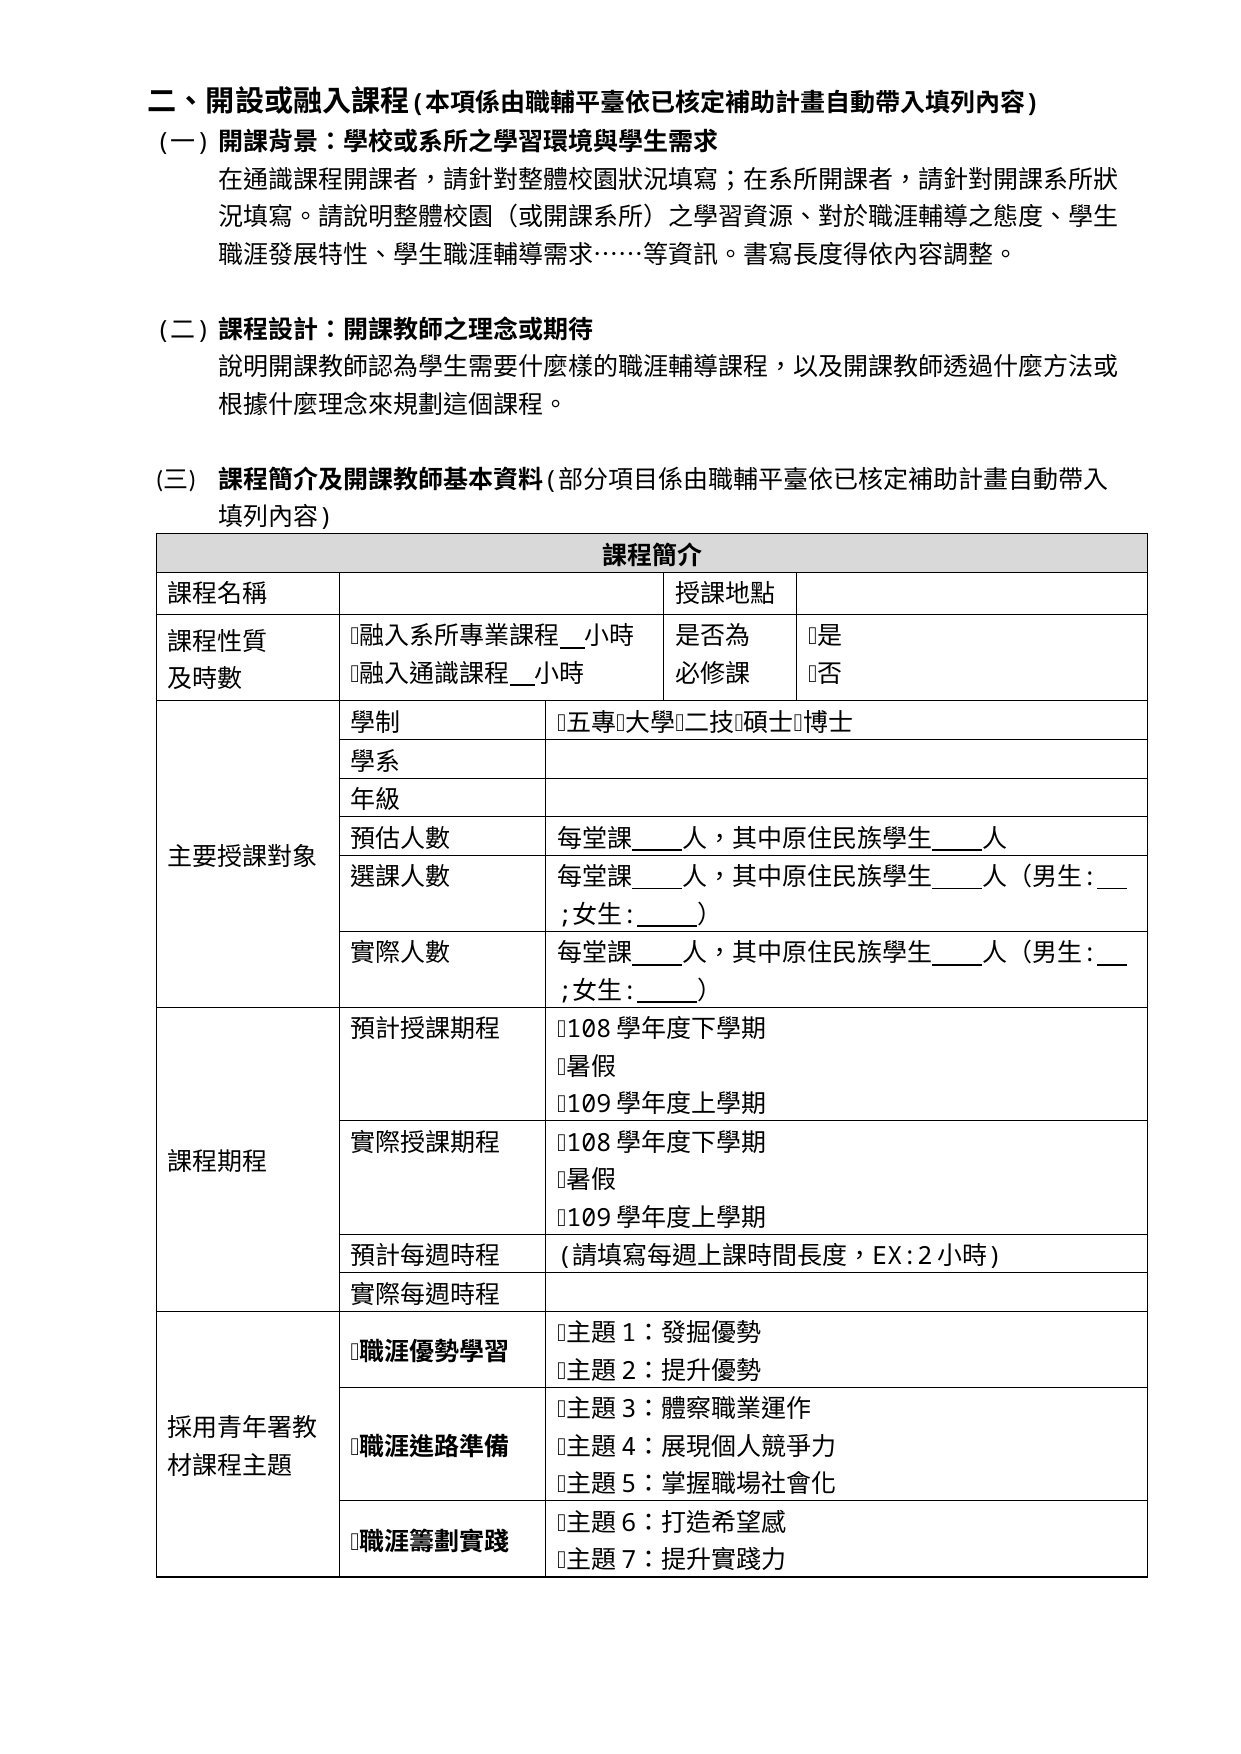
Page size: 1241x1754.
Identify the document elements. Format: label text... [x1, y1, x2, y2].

table_cell 每堂課 人，其中原住民族學生 人 [546, 817, 1147, 854]
table_cell 選課人數 [340, 856, 545, 931]
table_cell 是 否 [797, 615, 1147, 700]
table_cell 主題3：體察職業運作 主題4：展現個人競爭力 主題5：掌握職場社會化 [546, 1388, 1147, 1500]
table_cell 五專大學二技碩士博士 [546, 701, 1147, 739]
table_cell 課程名稱 [157, 573, 339, 614]
table_cell 實際每週時程 [340, 1273, 545, 1311]
table_cell 每堂課 人，其中原住民族學生 人（男生: ;女生: ） [546, 856, 1147, 931]
table_cell 學系 [340, 740, 545, 777]
table_cell 職涯優勢學習 [340, 1312, 545, 1387]
table_cell 融入系所專業課程 小時 融入通識課程 小時 [340, 615, 663, 700]
text 在通識課程開課者，請針對整體校園狀況填寫；在系所開課者，請針對開課系所狀況填寫。請說明整體校園（或開課系所）之學習資源、對於職涯輔導之態度、學生職涯發展特性、學生職涯輔導需求……等資訊。書寫長度得依內容調整。 [218, 158, 1122, 271]
table_cell 主要授課對象 [157, 701, 339, 1007]
table_cell [340, 573, 663, 614]
table_cell 實際人數 [340, 932, 545, 1007]
table_cell 課程性質 及時數 [157, 615, 339, 700]
table_cell [546, 740, 1147, 777]
table_cell [797, 573, 1147, 614]
table_cell 預計每週時程 [340, 1235, 545, 1272]
table_cell 主題6：打造希望感 主題7：提升實踐力 [546, 1501, 1147, 1576]
table_cell 職涯進路準備 [340, 1388, 545, 1500]
table_cell 主題1：發掘優勢 主題2：提升優勢 [546, 1312, 1147, 1387]
table_cell 108學年度下學期 暑假 109學年度上學期 [546, 1121, 1147, 1234]
table_cell 預計授課期程 [340, 1008, 545, 1120]
table_cell 108學年度下學期 暑假 109學年度上學期 [546, 1008, 1147, 1120]
table_cell 每堂課 人，其中原住民族學生 人（男生: ;女生: ） [546, 932, 1147, 1007]
text 二、開設或融入課程(本項係由職輔平臺依已核定補助計畫自動帶入填列內容) [118, 75, 1122, 121]
list 課程設計：開課教師之理念或期待 [156, 308, 1122, 346]
list 課程簡介及開課教師基本資料(部分項目係由職輔平臺依已核定補助計畫自動帶入填列內容) [156, 458, 1122, 533]
table_cell 授課地點 [664, 573, 796, 614]
table_cell 實際授課期程 [340, 1121, 545, 1234]
table_cell 是否為 必修課 [664, 615, 796, 700]
table_cell [546, 779, 1147, 816]
table_cell 預估人數 [340, 817, 545, 854]
text 說明開課教師認為學生需要什麼樣的職涯輔導課程，以及開課教師透過什麼方法或根據什麼理念來規劃這個課程。 [218, 346, 1122, 421]
table_cell 採用青年署教材課程主題 [157, 1312, 339, 1576]
table_cell 年級 [340, 779, 545, 816]
table_cell [546, 1273, 1147, 1311]
table_cell (請填寫每週上課時間長度，EX:2小時) [546, 1235, 1147, 1272]
table_cell 學制 [340, 701, 545, 739]
list 開課背景：學校或系所之學習環境與學生需求 [156, 121, 1122, 158]
table_cell 職涯籌劃實踐 [340, 1501, 545, 1576]
table_header 課程簡介 [157, 534, 1147, 572]
table_cell 課程期程 [157, 1008, 339, 1311]
